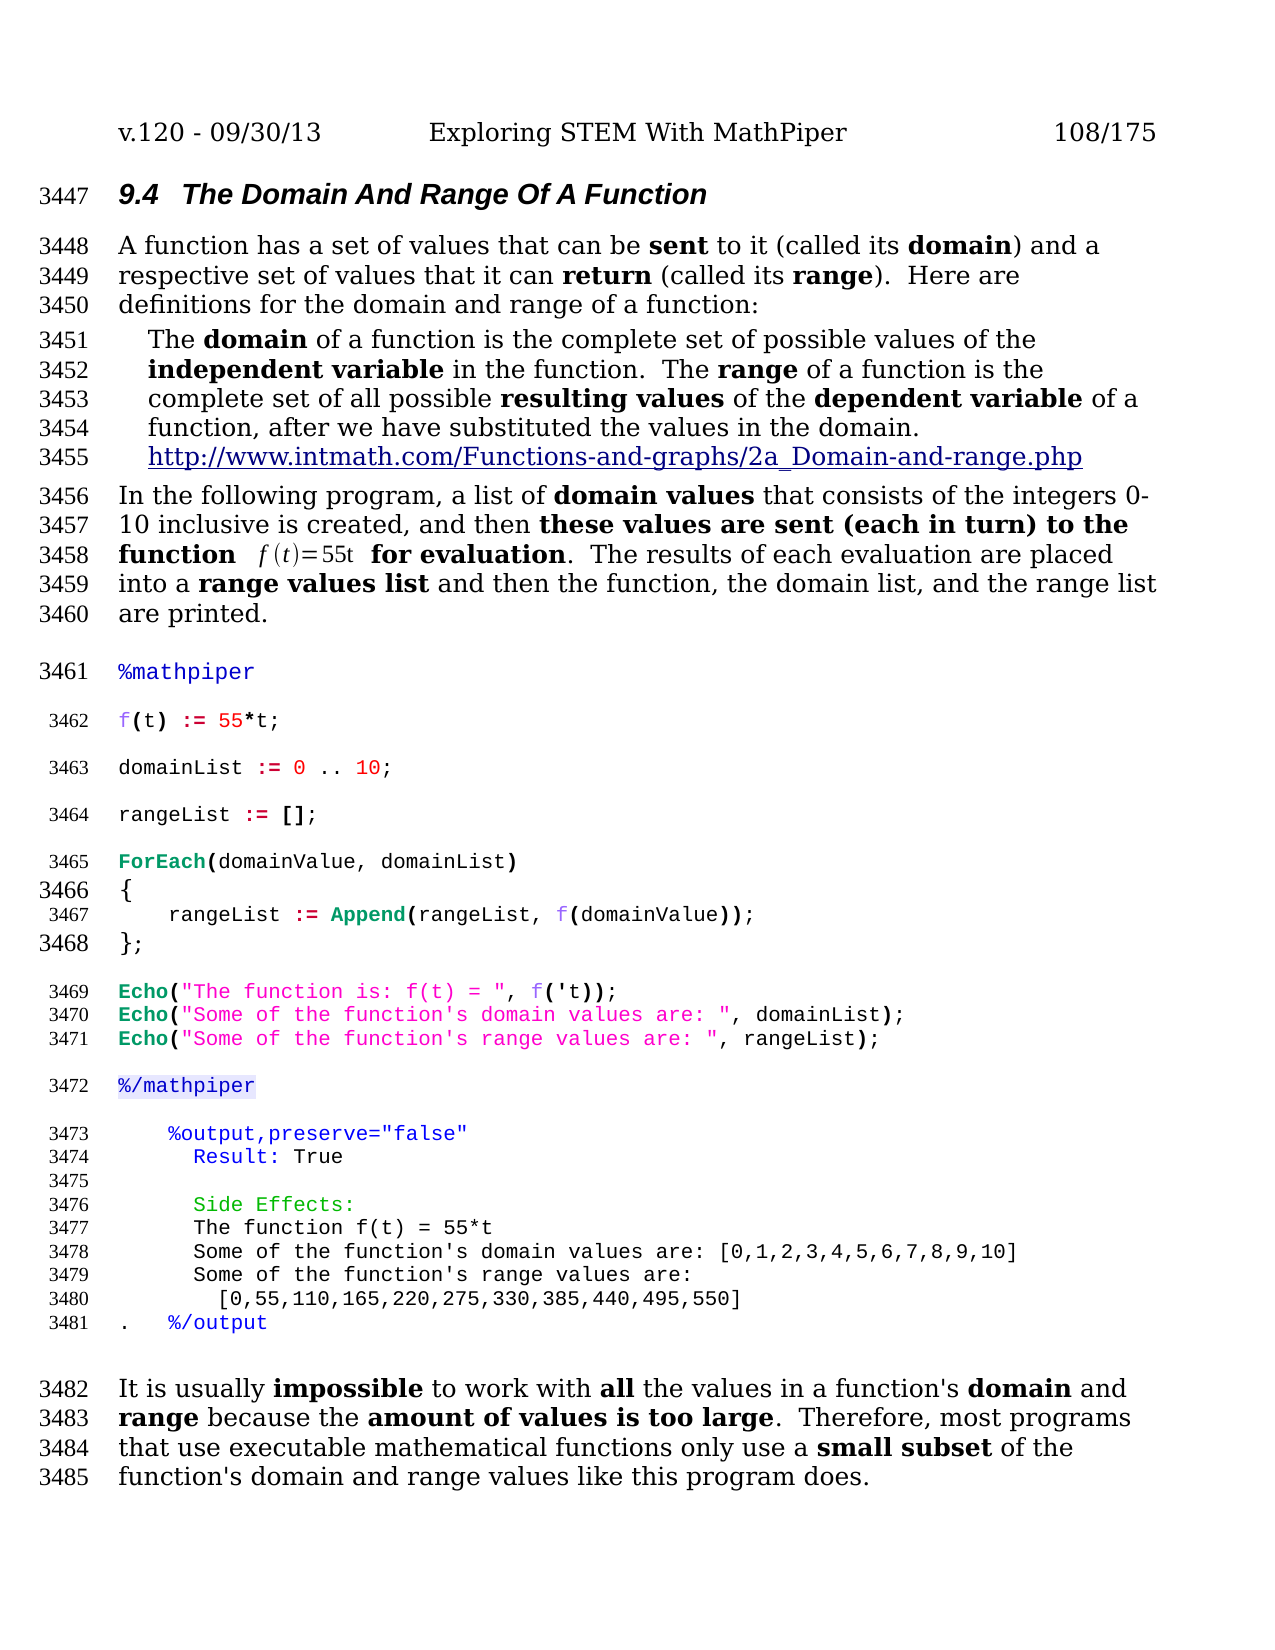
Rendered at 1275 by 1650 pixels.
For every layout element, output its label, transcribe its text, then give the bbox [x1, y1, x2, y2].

text Some of the function's domain values are: [0,1,2,3,4,5,6,7,8,9,10] [118, 1241, 1157, 1264]
text In the following program, a list of domain values that consists of the integers 0-10 inclusive is created, and then these values are sent (each in turn) to the functionfor evaluation. The results of each evaluation are placed into a range values list and then the function, the domain list, and the range list are printed. [118, 481, 1157, 628]
text It is usually impossible to work with all the values in a function's domain and range because the amount of values is too large. Therefore, most programs that use executable mathematical functions only use a small subset of the function's domain and range values like this program does. [118, 1374, 1157, 1491]
text %mathpiper [118, 660, 1157, 686]
text The function f(t) = 55*t [118, 1217, 1157, 1241]
text Echo("Some of the function's domain values are: ", domainList); [118, 1004, 1157, 1028]
text Side Effects: [118, 1193, 1157, 1217]
text }; [118, 928, 1157, 957]
text . %/output [118, 1312, 1157, 1335]
subtitle The Domain And Range Of A Function [118, 177, 1157, 210]
text Result: True [118, 1146, 1157, 1170]
text rangeList := []; [118, 804, 1157, 828]
text The domain of a function is the complete set of possible values of the independent variable in the function. The range of a function is the complete set of all possible resulting values of the dependent variable of a function, after we have substituted the values in the domain. http://www.intmath.com/Functions-and-graphs/2a_Domain-and-range.php [148, 325, 1157, 472]
text rangeList := Append(rangeList, f(domainValue)); [118, 904, 1157, 928]
text %/mathpiper [118, 1075, 1157, 1099]
text ForEach(domainValue, domainList) [118, 851, 1157, 875]
text f(t) := 55*t; [118, 709, 1157, 733]
text { [118, 875, 1157, 904]
text A function has a set of values that can be sent to it (called its domain) and a respective set of values that it can return (called its range). Here are definitions for the domain and range of a function: [118, 231, 1157, 319]
text domainList := 0 .. 10; [118, 757, 1157, 781]
text Echo("The function is: f(t) = ", f('t)); [118, 981, 1157, 1004]
text [0,55,110,165,220,275,330,385,440,495,550] [118, 1288, 1157, 1312]
text %output,preserve="false" [118, 1123, 1157, 1146]
text Echo("Some of the function's range values are: ", rangeList); [118, 1028, 1157, 1052]
text Some of the function's range values are: [118, 1264, 1157, 1288]
